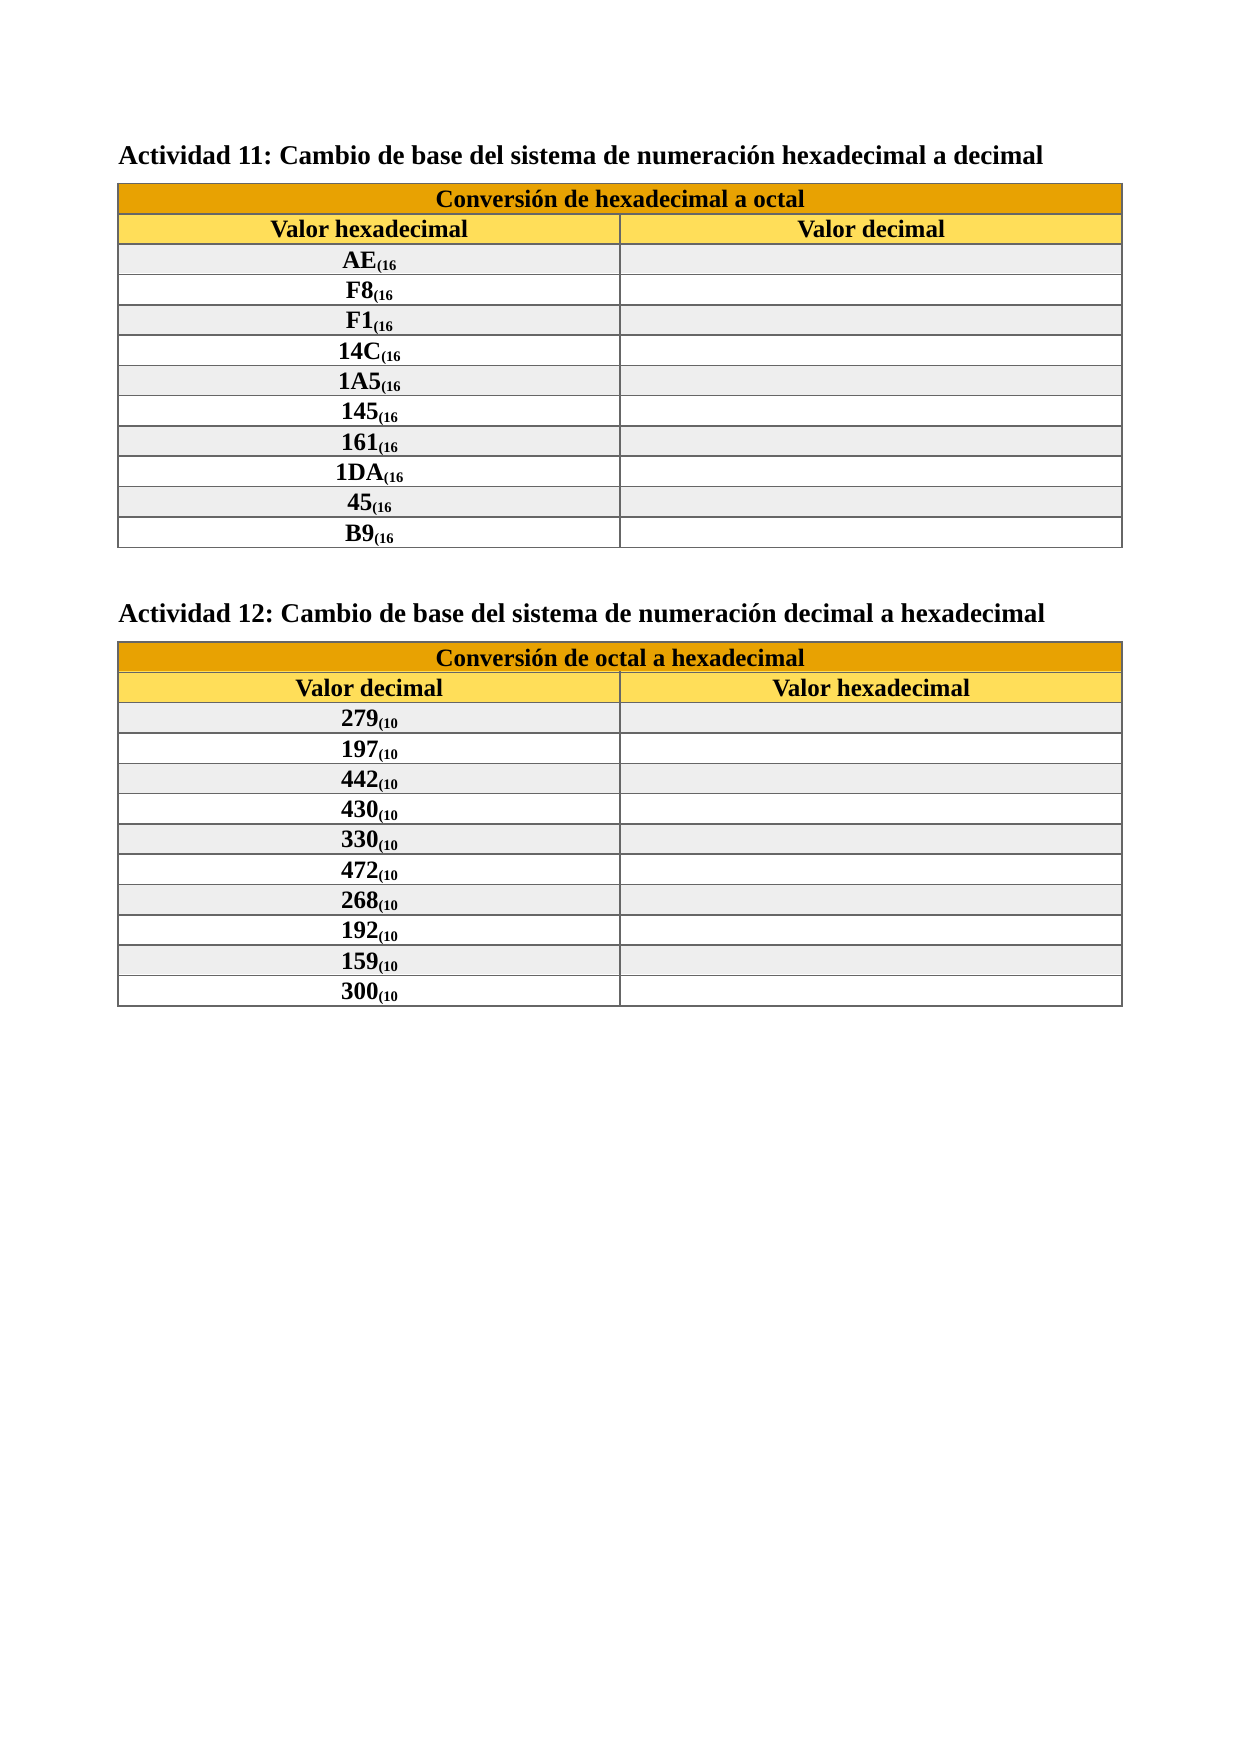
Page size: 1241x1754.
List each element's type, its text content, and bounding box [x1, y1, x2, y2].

table_cell B9(16 [119, 518, 619, 546]
table_cell 159(10 [119, 946, 619, 974]
table_cell [621, 794, 1121, 823]
table_cell 161(16 [119, 427, 619, 455]
table_cell Valor hexadecimal [119, 215, 619, 243]
table_cell [621, 885, 1121, 914]
table_cell [621, 518, 1121, 546]
table_cell F1(16 [119, 306, 619, 334]
table_cell [621, 734, 1121, 762]
table_cell 430(10 [119, 794, 619, 823]
table_header Conversión de hexadecimal a octal [119, 184, 1121, 213]
table_cell [621, 703, 1121, 732]
table_cell [621, 336, 1121, 364]
table_cell 279(10 [119, 703, 619, 732]
table_cell 197(10 [119, 734, 619, 762]
table_cell [621, 825, 1121, 853]
table_cell 442(10 [119, 764, 619, 793]
table_cell [621, 427, 1121, 455]
table_cell AE(16 [119, 245, 619, 273]
table_cell [621, 457, 1121, 486]
table_cell [621, 764, 1121, 793]
table_cell 268(10 [119, 885, 619, 914]
table_cell Valor decimal [621, 215, 1121, 243]
table_cell [621, 487, 1121, 516]
table_cell 1DA(16 [119, 457, 619, 486]
table_cell 472(10 [119, 855, 619, 884]
table_cell F8(16 [119, 275, 619, 304]
table_cell [621, 275, 1121, 304]
table_cell [621, 396, 1121, 425]
table_cell [621, 916, 1121, 944]
table_cell [621, 245, 1121, 273]
subtitle Actividad 12: Cambio de base del sistema de numeración decimal a hexadecimal [118, 597, 1122, 629]
table_cell [621, 976, 1121, 1005]
subtitle Actividad 11: Cambio de base del sistema de numeración hexadecimal a decimal [118, 139, 1122, 170]
table_cell 300(10 [119, 976, 619, 1005]
table_cell [621, 946, 1121, 974]
table_cell Valor hexadecimal [621, 673, 1121, 702]
table_header Conversión de octal a hexadecimal [119, 643, 1121, 671]
table_cell 330(10 [119, 825, 619, 853]
table_cell 192(10 [119, 916, 619, 944]
table_cell [621, 855, 1121, 884]
table_cell 14C(16 [119, 336, 619, 364]
table_cell 45(16 [119, 487, 619, 516]
table_cell 1A5(16 [119, 366, 619, 395]
table_cell [621, 306, 1121, 334]
table_cell 145(16 [119, 396, 619, 425]
table_cell Valor decimal [119, 673, 619, 702]
table_cell [621, 366, 1121, 395]
